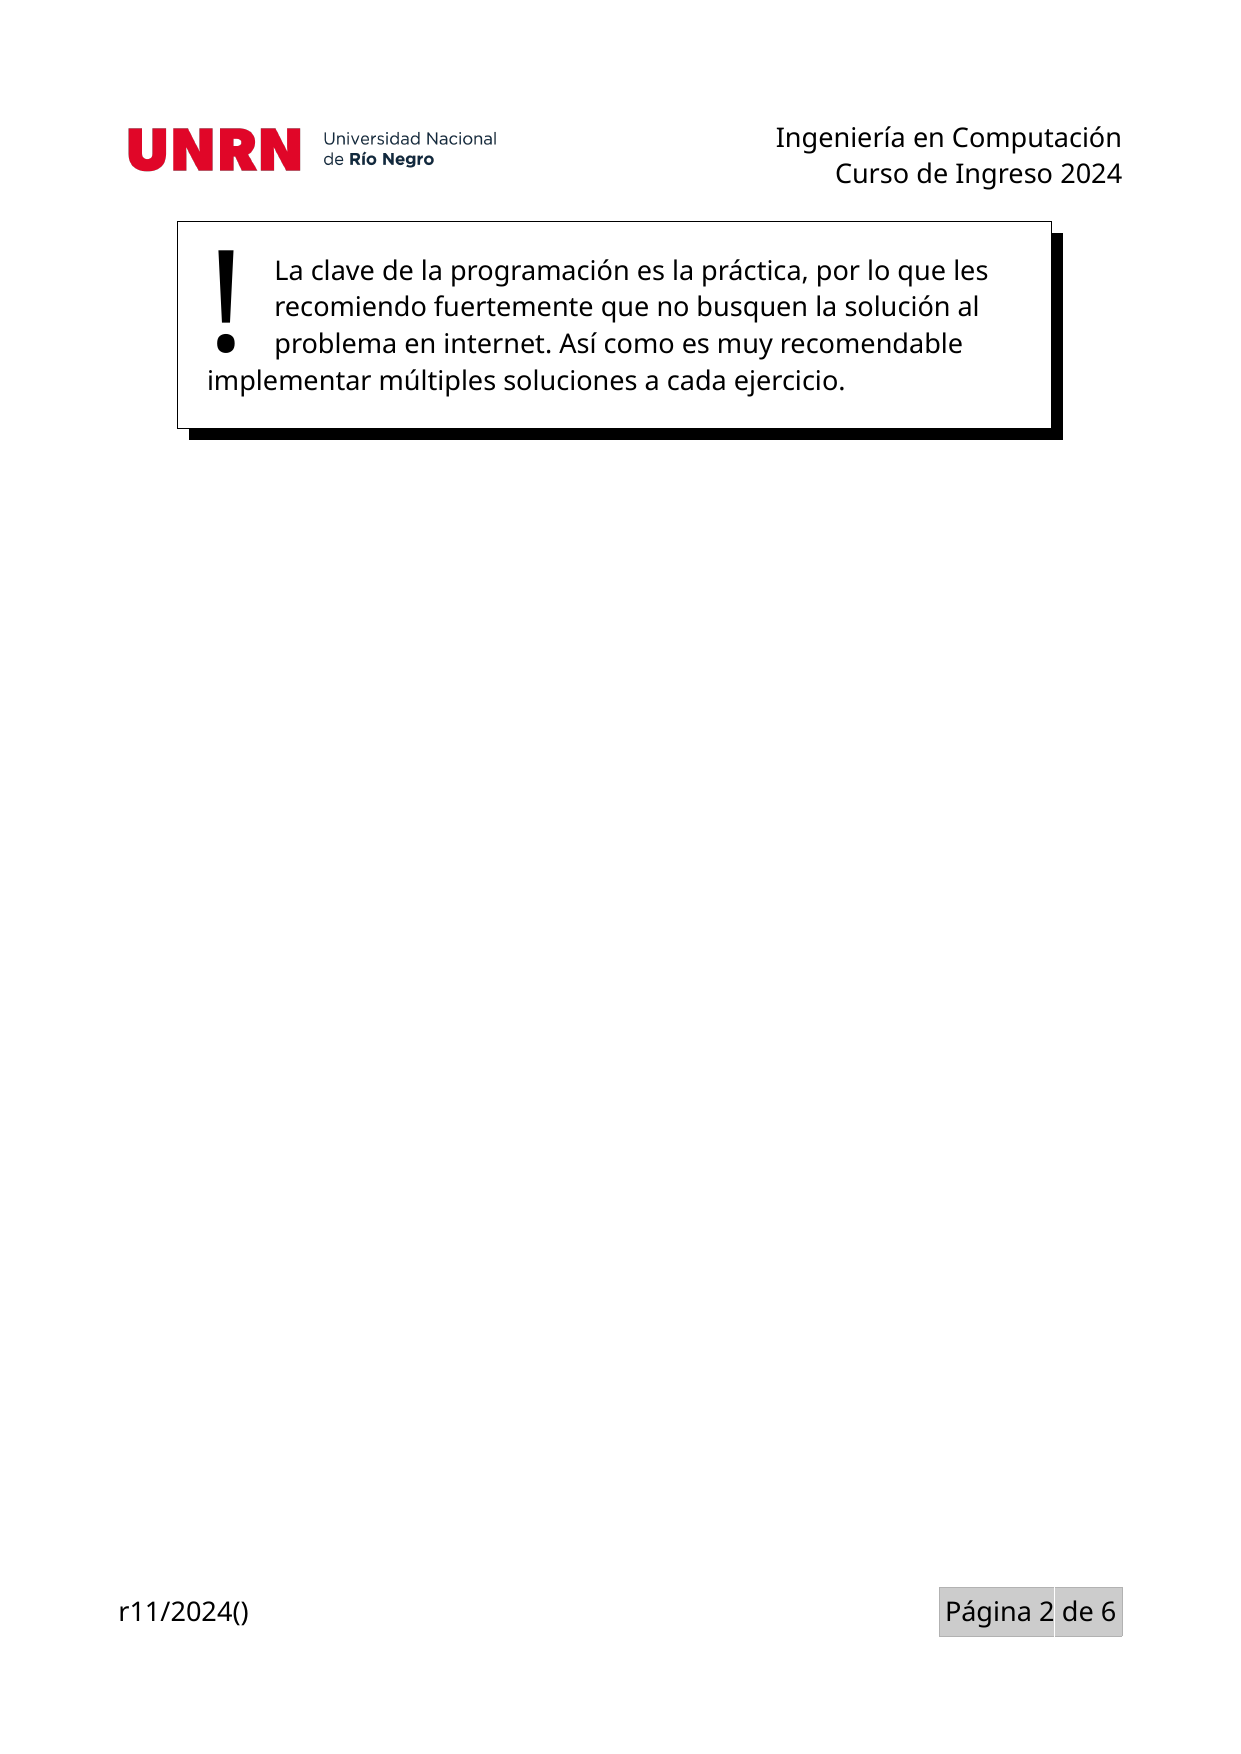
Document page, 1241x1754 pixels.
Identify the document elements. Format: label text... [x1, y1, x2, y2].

text !La clave de la programación es la práctica, por lo que les recomiendo fuertemente que no busquen la solución al problema en internet. Así como es muy recomendable implementar múltiples soluciones a cada ejercicio. [178, 222, 1051, 428]
picture [118, 118, 505, 180]
